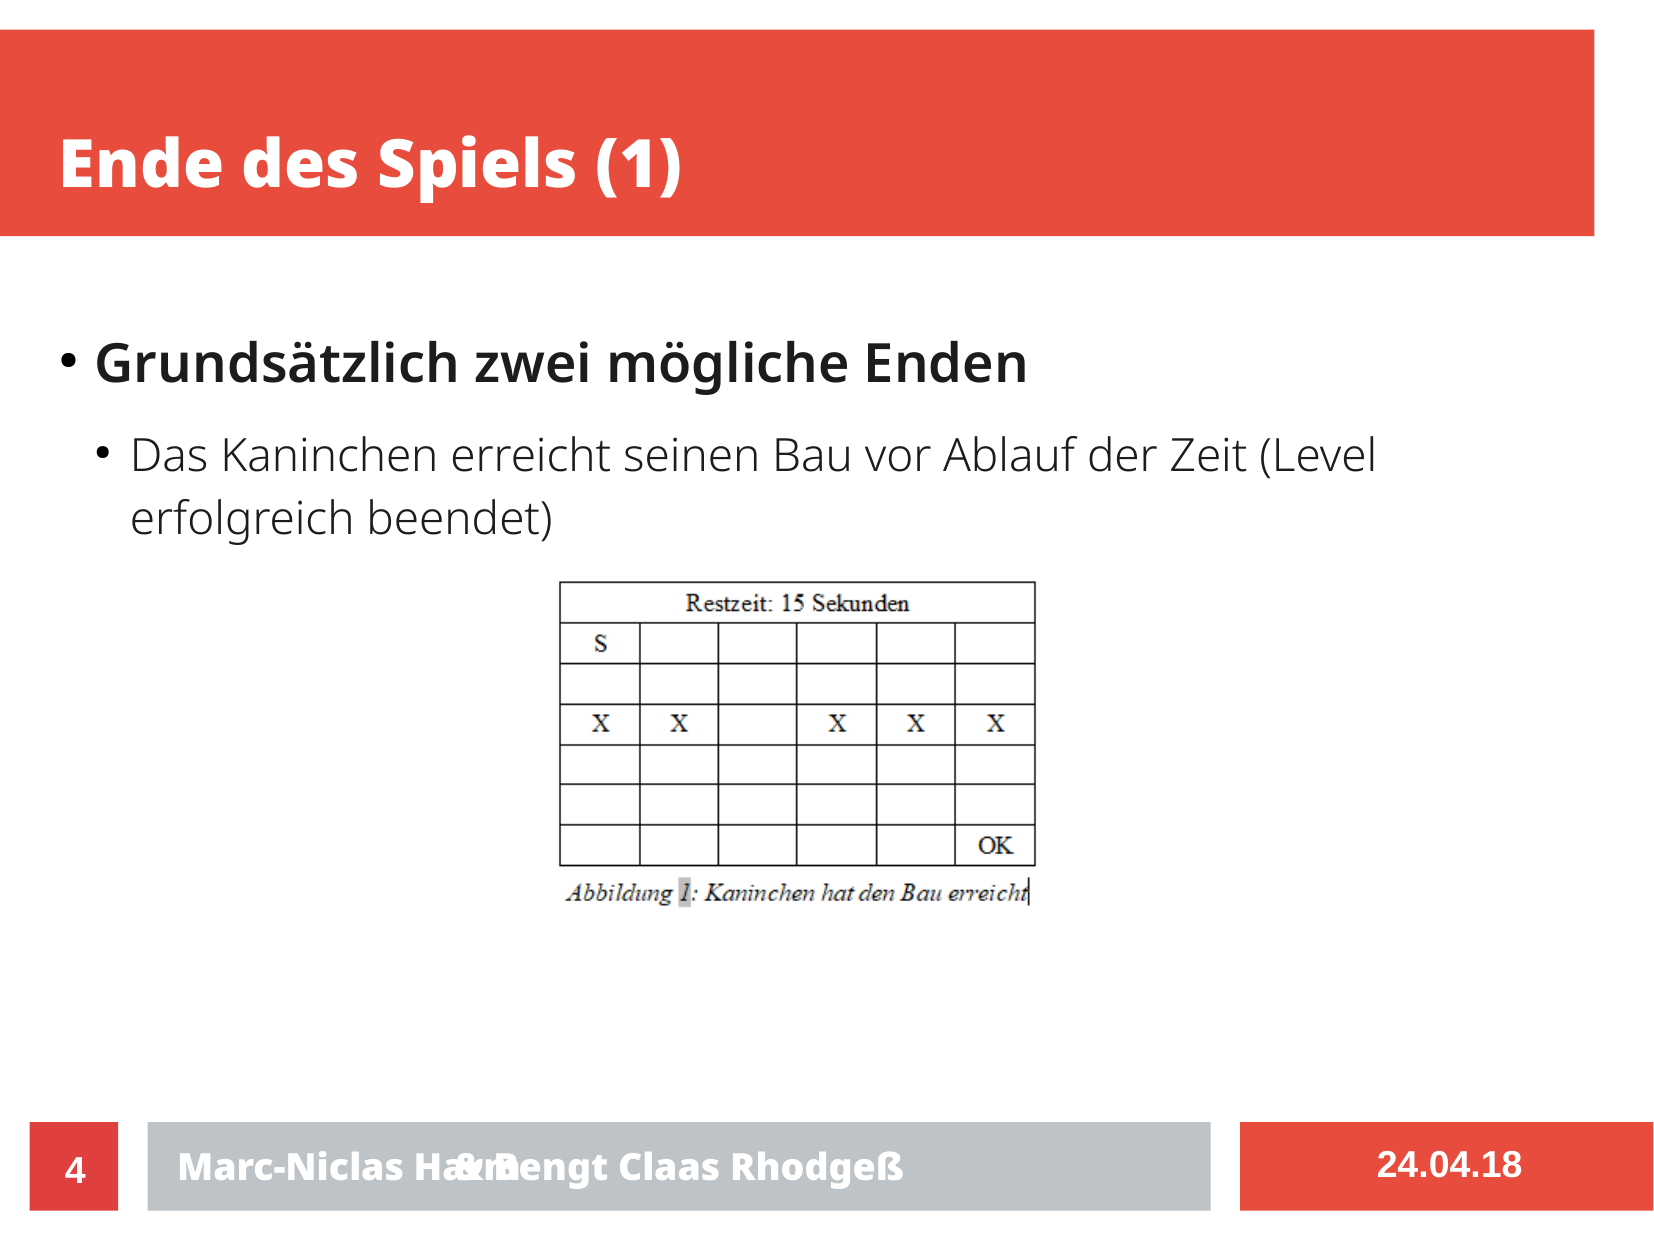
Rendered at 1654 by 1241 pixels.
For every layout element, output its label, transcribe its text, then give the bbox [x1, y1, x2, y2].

list Grundsätzlich zwei mögliche Enden Das Kaninchen erreicht seinen Bau vor Ablauf der Zeit (Level erfolgreich beendet) [59, 324, 1565, 1093]
title Ende des Spiels (1) [59, 59, 1595, 207]
picture [536, 577, 1058, 912]
